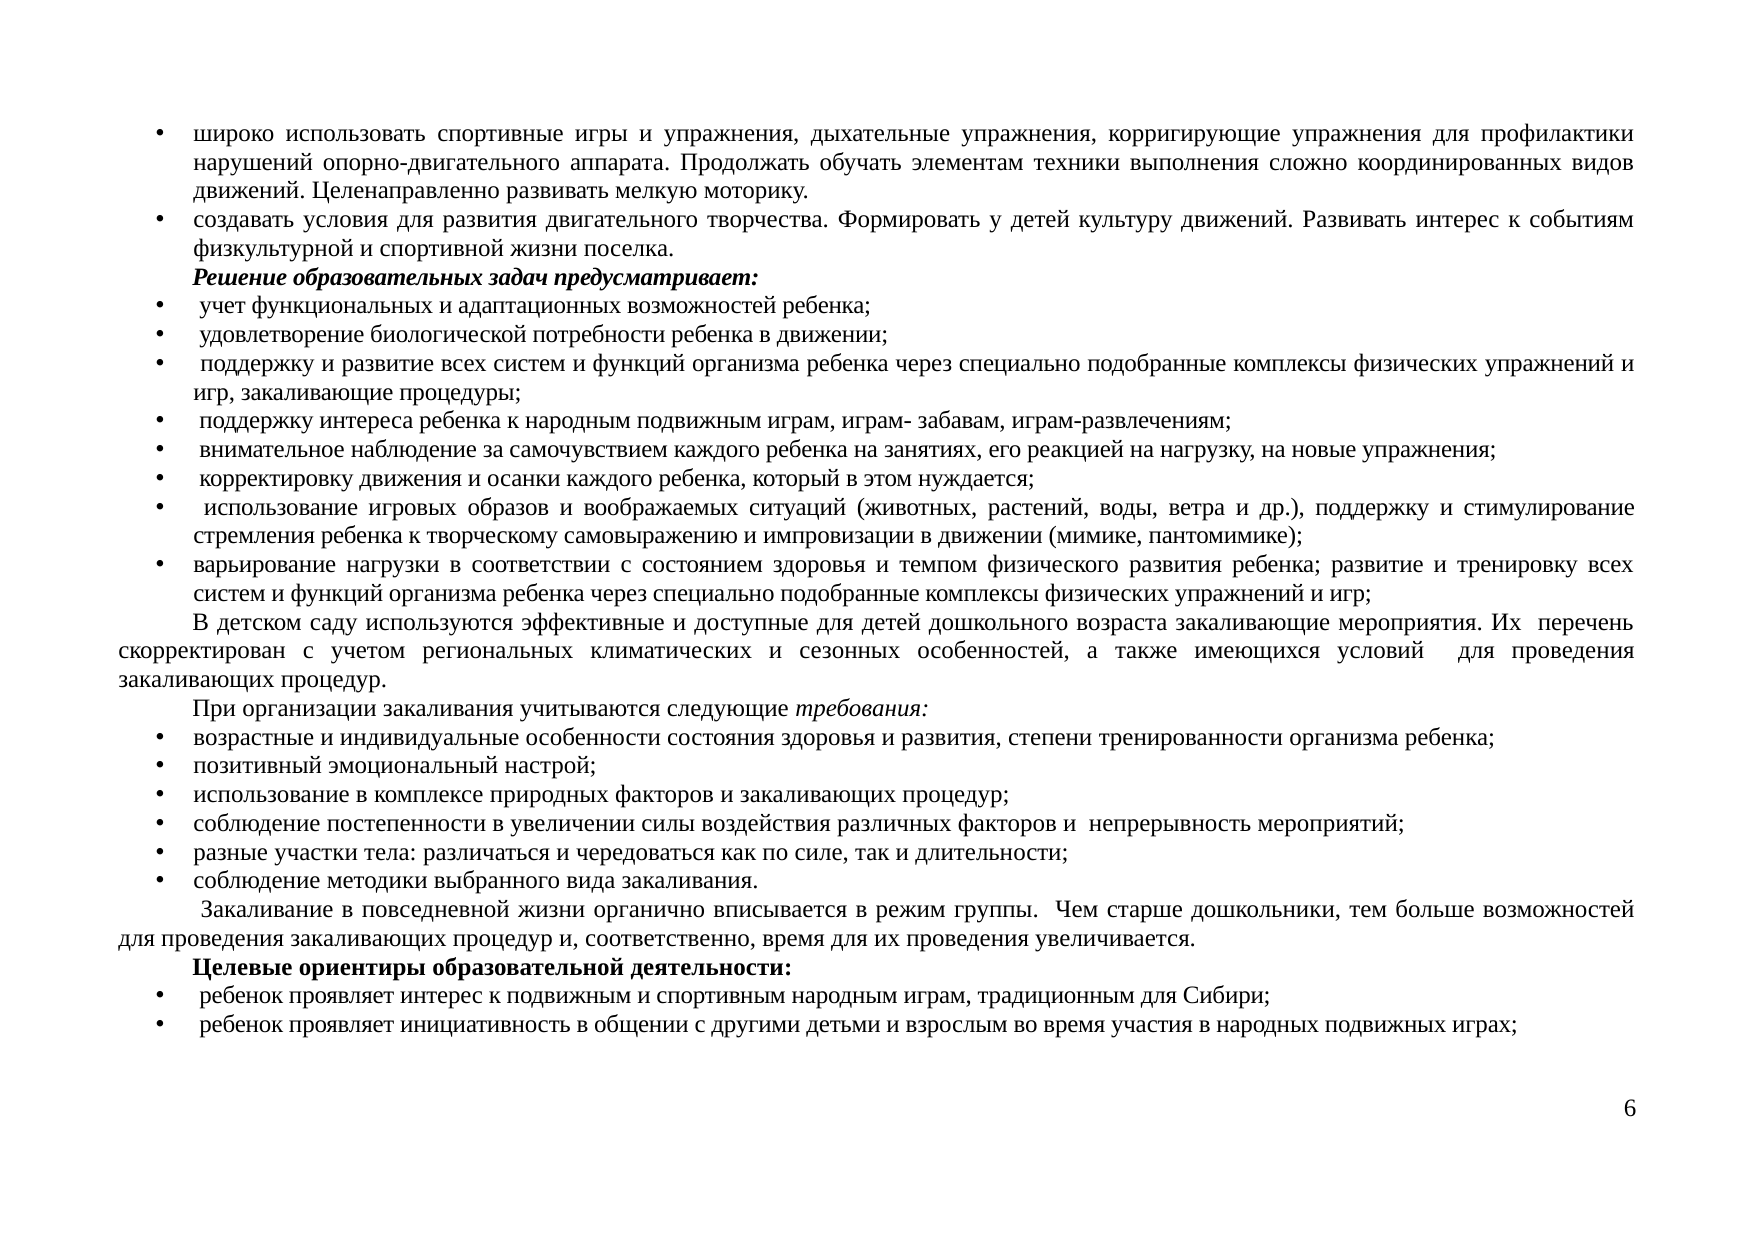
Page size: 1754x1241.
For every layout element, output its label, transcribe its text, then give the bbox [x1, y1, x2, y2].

list внимательное наблюдение за самочувствием каждого ребенка на занятиях, его реакцией на нагрузку, на новые упражнения; [156, 434, 1636, 463]
list разные участки тела: различаться и чередоваться как по силе, так и длительности; [156, 837, 1636, 866]
list использование игровых образов и воображаемых ситуаций (животных, растений, воды, ветра и др.), поддержку и стимулирование стремления ребенка к творческому самовыражению и импровизации в движении (мимике, пантомимике); [156, 492, 1636, 549]
list широко использовать спортивные игры и упражнения, дыхательные упражнения, корригирующие упражнения для профилактики нарушений опорно-двигательного аппарата. Продолжать обучать элементам техники выполнения сложно координированных видов движений. Целенаправленно развивать мелкую моторику. [156, 118, 1636, 204]
text В детском саду используются эффективные и доступные для детей дошкольного возраста закаливающие мероприятия. Их перечень скорректирован с учетом региональных климатических и сезонных особенностей, а также имеющихся условий для проведения закаливающих процедур. [118, 607, 1636, 693]
list поддержку интереса ребенка к народным подвижным играм, играм- забавам, играм-развлечениям; [156, 406, 1636, 434]
list соблюдение постепенности в увеличении силы воздействия различных факторов и непрерывность мероприятий; [156, 808, 1636, 837]
list возрастные и индивидуальные особенности состояния здоровья и развития, степени тренированности организма ребенка; [156, 722, 1636, 751]
list корректировку движения и осанки каждого ребенка, который в этом нуждается; [156, 463, 1636, 492]
list учет функциональных и адаптационных возможностей ребенка; [156, 291, 1636, 319]
list ребенок проявляет инициативность в общении с другими детьми и взрослым во время участия в народных подвижных играх; [156, 1009, 1636, 1038]
text Закаливание в повседневной жизни органично вписывается в режим группы. Чем старше дошкольники, тем больше возможностей для проведения закаливающих процедур и, соответственно, время для их проведения увеличивается. [118, 894, 1636, 952]
list поддержку и развитие всех систем и функций организма ребенка через специально подобранные комплексы физических упражнений и игр, закаливающие процедуры; [156, 348, 1636, 406]
list ребенок проявляет интерес к подвижным и спортивным народным играм, традиционным для Сибири; [156, 981, 1636, 1009]
list варьирование нагрузки в соответствии с состоянием здоровья и темпом физического развития ребенка; развитие и тренировку всех систем и функций организма ребенка через специально подобранные комплексы физических упражнений и игр; [156, 549, 1636, 607]
list позитивный эмоциональный настрой; [156, 751, 1636, 779]
text Решение образовательных задач предусматривает: [118, 262, 1636, 291]
list создавать условия для развития двигательного творчества. Формировать у детей культуру движений. Развивать интерес к событиям физкультурной и спортивной жизни поселка. [156, 204, 1636, 262]
list удовлетворение биологической потребности ребенка в движении; [156, 319, 1636, 348]
list соблюдение методики выбранного вида закаливания. [156, 866, 1636, 894]
list использование в комплексе природных факторов и закаливающих процедур; [156, 779, 1636, 808]
text При организации закаливания учитываются следующие требования: [118, 693, 1636, 722]
text Целевые ориентиры образовательной деятельности: [118, 952, 1636, 981]
